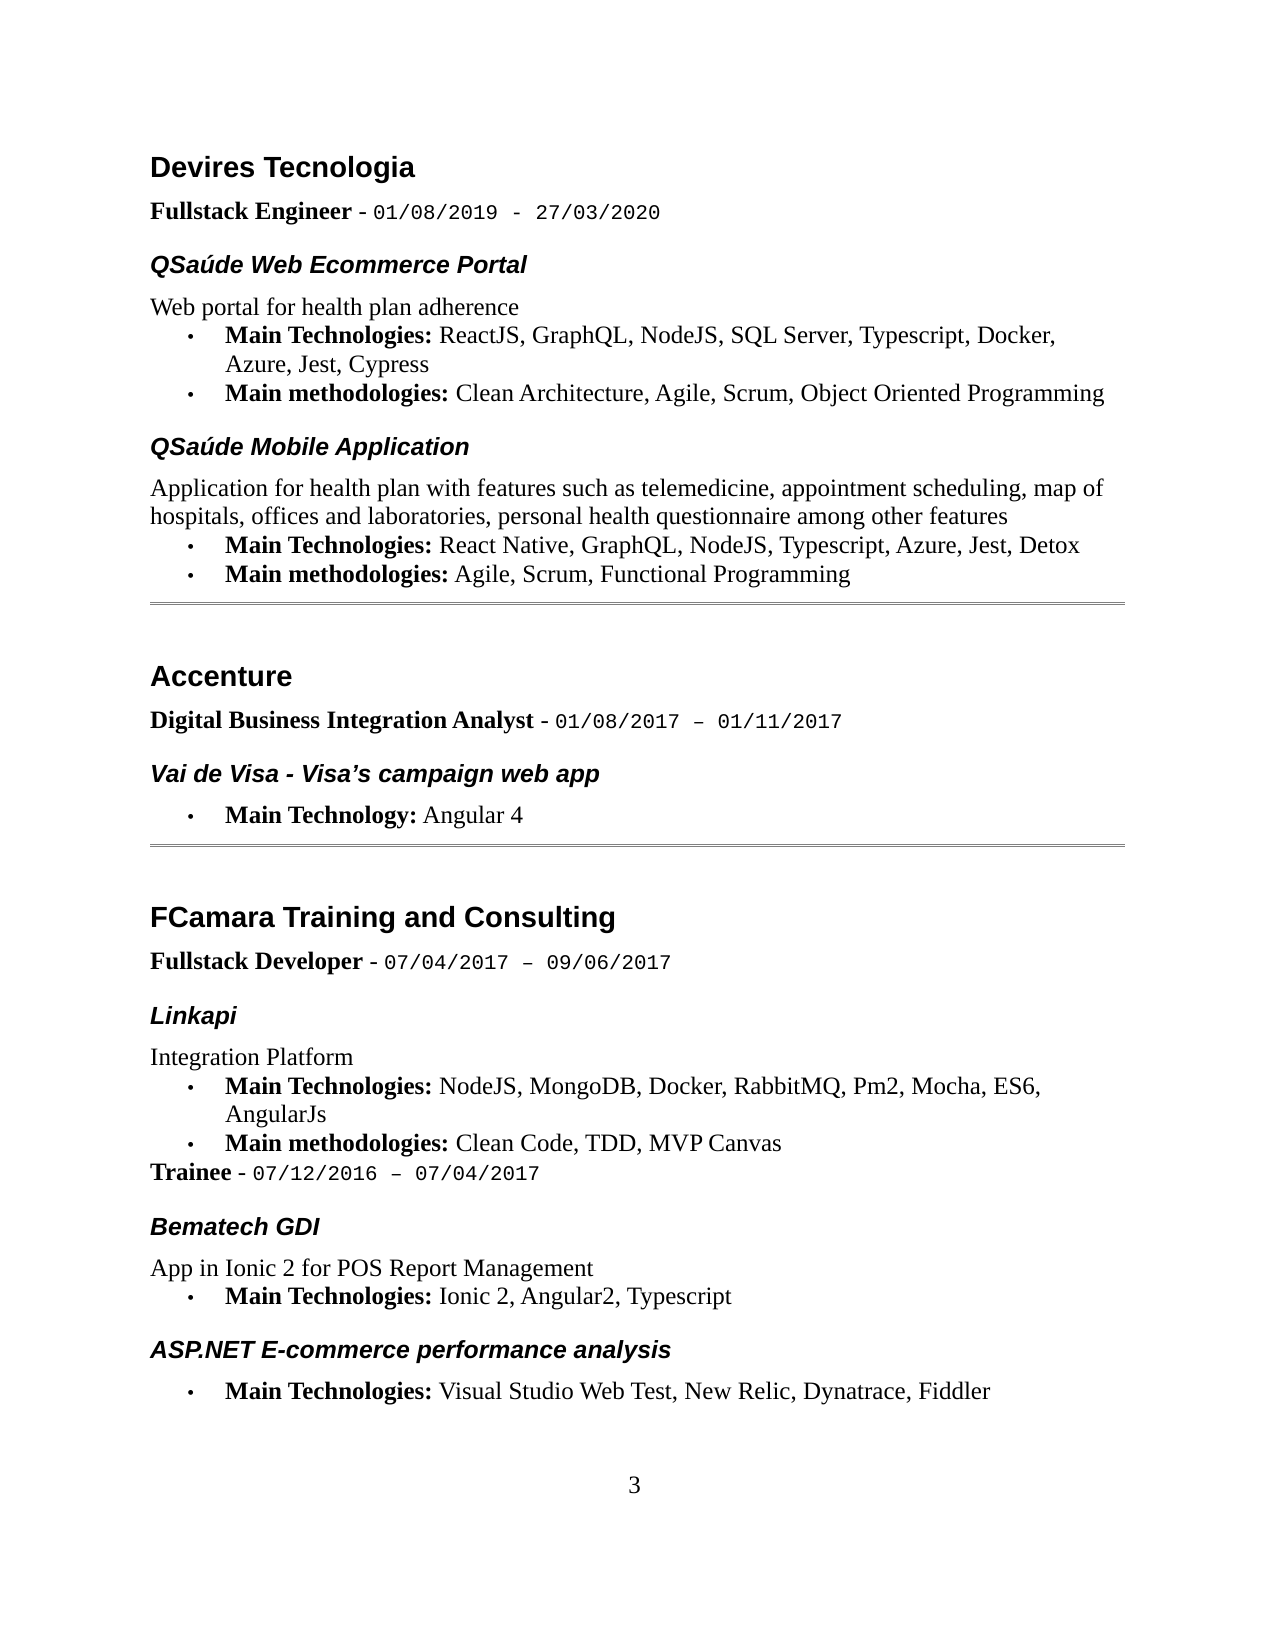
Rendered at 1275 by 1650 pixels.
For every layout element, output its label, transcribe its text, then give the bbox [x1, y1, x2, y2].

text Fullstack Developer - 07/04/2017 – 09/06/2017 [150, 946, 1125, 976]
list Main methodologies: Clean Code, TDD, MVP Canvas [187, 1128, 1125, 1157]
subtitle Vai de Visa - Visa’s campaign web app [150, 759, 1125, 788]
text Web portal for health plan adherence [150, 292, 1125, 320]
subtitle Linkapi [150, 1001, 1125, 1029]
text Digital Business Integration Analyst - 01/08/2017 – 01/11/2017 [150, 705, 1125, 734]
subtitle ASP.NET E-commerce performance analysis [150, 1335, 1125, 1364]
list Main Technologies: Ionic 2, Angular2, Typescript [187, 1281, 1125, 1310]
text Trainee - 07/12/2016 – 07/04/2017 [150, 1157, 1125, 1187]
subtitle Accenture [150, 659, 1125, 692]
text App in Ionic 2 for POS Report Management [150, 1253, 1125, 1281]
text Fullstack Engineer - 01/08/2019 - 27/03/2020 [150, 196, 1125, 226]
list Main Technologies: NodeJS, MongoDB, Docker, RabbitMQ, Pm2, Mocha, ES6, AngularJs [187, 1071, 1125, 1128]
list Main Technologies: ReactJS, GraphQL, NodeJS, SQL Server, Typescript, Docker, Azure, Jest, Cypress [187, 320, 1125, 378]
subtitle Bematech GDI [150, 1212, 1125, 1240]
list Main Technologies: Visual Studio Web Test, New Relic, Dynatrace, Fiddler [187, 1376, 1125, 1405]
list Main methodologies: Agile, Scrum, Functional Programming [187, 559, 1125, 588]
list Main Technology: Angular 4 [187, 801, 1125, 829]
list Main Technologies: React Native, GraphQL, NodeJS, Typescript, Azure, Jest, Detox [187, 530, 1125, 559]
subtitle FCamara Training and Consulting [150, 900, 1125, 934]
subtitle QSaúde Web Ecommerce Portal [150, 251, 1125, 279]
text Integration Platform [150, 1042, 1125, 1071]
list Main methodologies: Clean Architecture, Agile, Scrum, Object Oriented Programming [187, 378, 1125, 407]
text Application for health plan with features such as telemedicine, appointment scheduling, map of hospitals, offices and laboratories, personal health questionnaire among other features [150, 473, 1125, 530]
subtitle QSaúde Mobile Application [150, 432, 1125, 460]
subtitle Devires Tecnologia [150, 150, 1125, 183]
